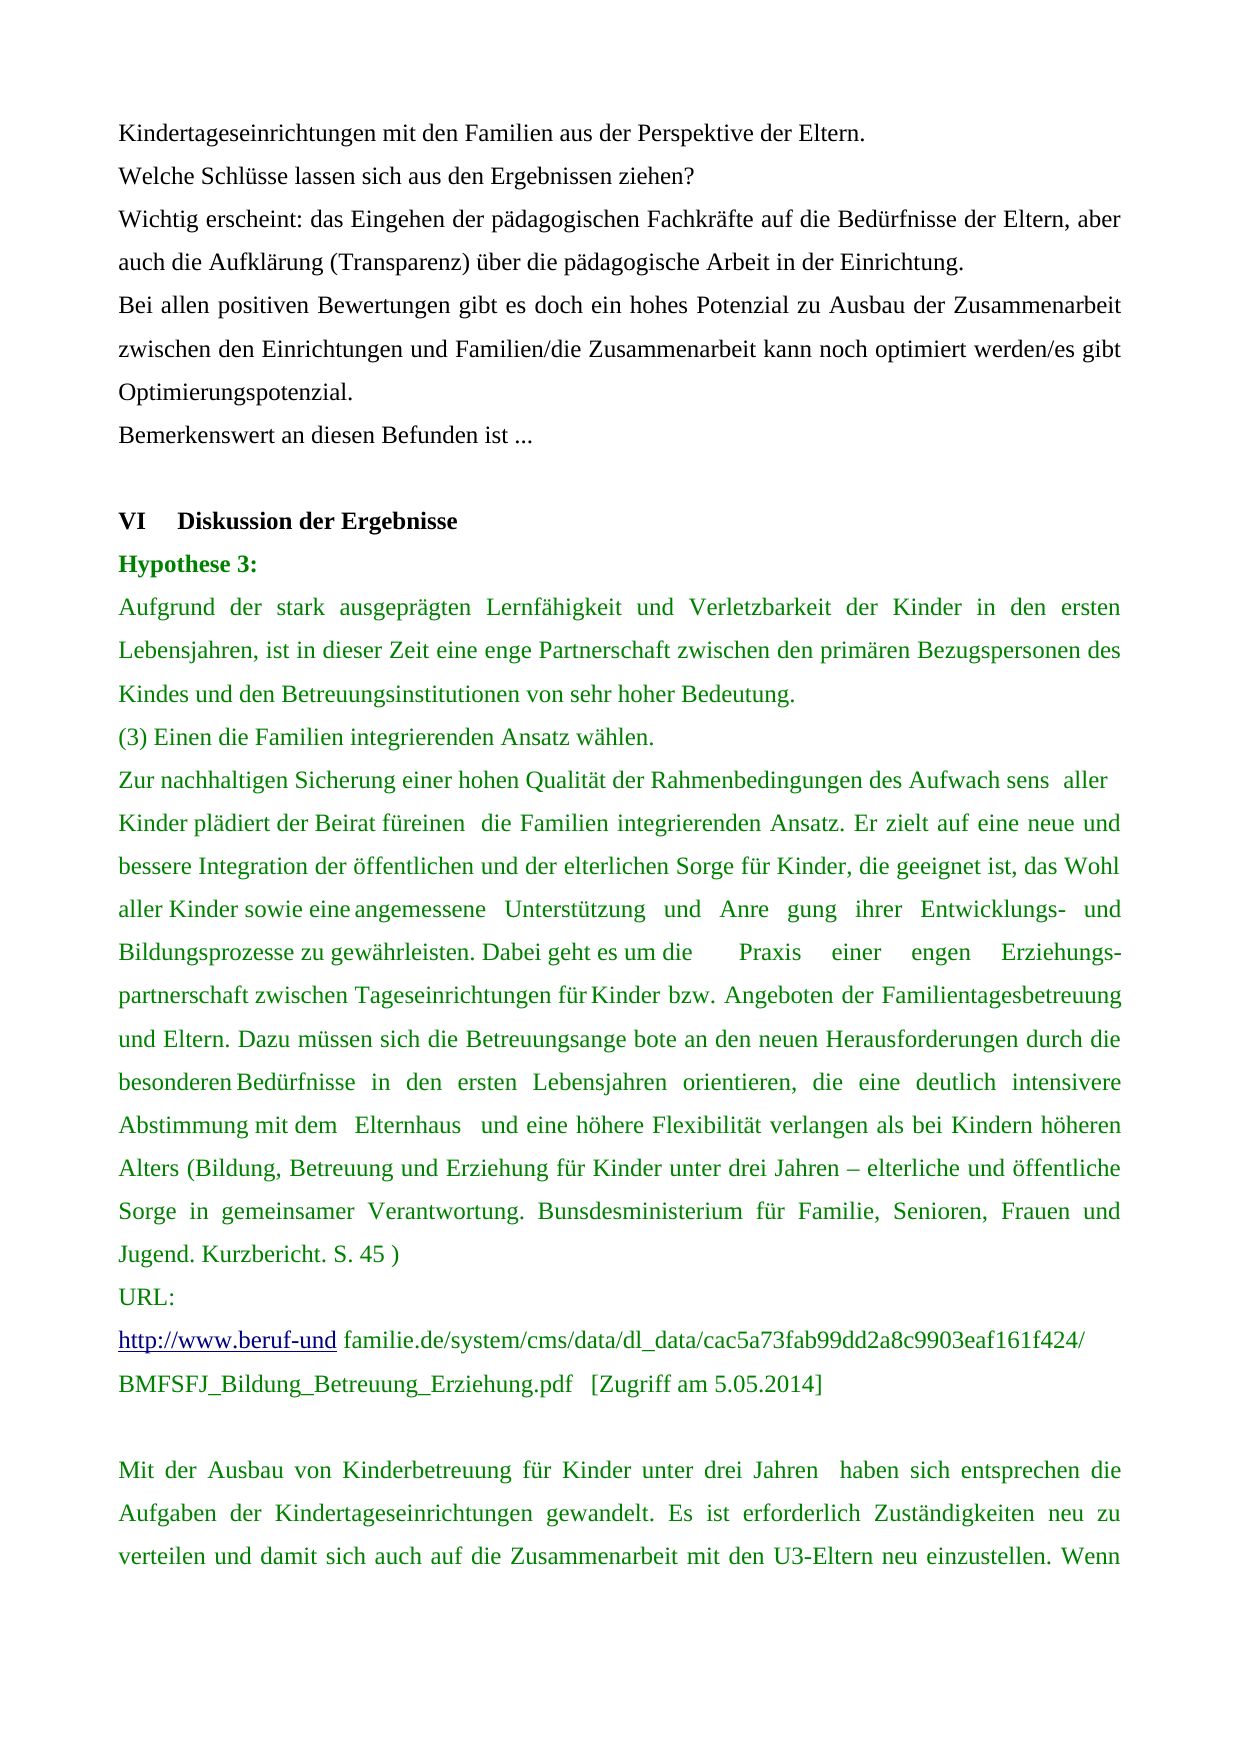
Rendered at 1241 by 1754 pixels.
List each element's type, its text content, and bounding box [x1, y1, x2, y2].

text Bei allen positiven Bewertungen gibt es doch ein hohes Potenzial zu Ausbau der Zusammenarbeit zwischen den Einrichtungen und Familien/die Zusammenarbeit kann noch optimiert werden/es gibt Optimierungspotenzial. [118, 291, 1122, 406]
text Zur nachhaltigen Sicherung einer hohen Qualität der Rahmenbedingungen des Aufwach sens aller Kinder plädiert der Beirat füreinen die Familien integrierenden Ansatz. Er zielt auf eine neue und bessere Integration der öffentlichen und der elterlichen Sorge für Kinder, die geeignet ist, das Wohl aller Kinder sowie eine angemessene Unterstützung und Anre gung ihrer Entwicklungs- und Bildungsprozesse zu gewährleisten. Dabei geht es um die Praxis einer engen Erziehungs-partnerschaft zwischen Tageseinrichtungen für Kinder bzw. Angeboten der Familientagesbetreuung und Eltern. Dazu müssen sich die Betreuungsange bote an den neuen Herausforderungen durch die besonderen Bedürfnisse in den ersten Lebensjahren orientieren, die eine deutlich intensivere Abstimmung mit dem Elternhaus und eine höhere Flexibilität verlangen als bei Kindern höheren Alters (Bildung, Betreuung und Erziehung für Kinder unter drei Jahren – elterliche und öffentliche Sorge in gemeinsamer Verantwortung. Bunsdesministerium für Familie, Senioren, Frauen und Jugend. Kurzbericht. S. 45 ) [118, 765, 1122, 1268]
text Welche Schlüsse lassen sich aus den Ergebnissen ziehen? [118, 161, 1122, 190]
text Kindertageseinrichtungen mit den Familien aus der Perspektive der Eltern. [118, 118, 1122, 147]
text BMFSFJ_Bildung_Betreuung_Erziehung.pdf [Zugriff am 5.05.2014] [118, 1369, 1122, 1397]
text VI Diskussion der Ergebnisse [118, 506, 1122, 535]
text Mit der Ausbau von Kinderbetreuung für Kinder unter drei Jahren haben sich entsprechen die Aufgaben der Kindertageseinrichtungen gewandelt. Es ist erforderlich Zuständigkeiten neu zu verteilen und damit sich auch auf die Zusammenarbeit mit den U3-Eltern neu einzustellen. Wenn [118, 1455, 1122, 1570]
text Wichtig erscheint: das Eingehen der pädagogischen Fachkräfte auf die Bedürfnisse der Eltern, aber auch die Aufklärung (Transparenz) über die pädagogische Arbeit in der Einrichtung. [118, 204, 1122, 276]
text Hypothese 3: [118, 549, 1122, 578]
text http://www.beruf-und familie.de/system/cms/data/dl_data/cac5a73fab99dd2a8c9903eaf161f424/ [118, 1326, 1122, 1354]
text (3) Einen die Familien integrierenden Ansatz wählen. [118, 722, 1122, 751]
text Aufgrund der stark ausgeprägten Lernfähigkeit und Verletzbarkeit der Kinder in den ersten Lebensjahren, ist in dieser Zeit eine enge Partnerschaft zwischen den primären Bezugspersonen des Kindes und den Betreuungsinstitutionen von sehr hoher Bedeutung. [118, 592, 1122, 707]
text Bemerkenswert an diesen Befunden ist ... [118, 420, 1122, 449]
text URL: [118, 1282, 1122, 1311]
